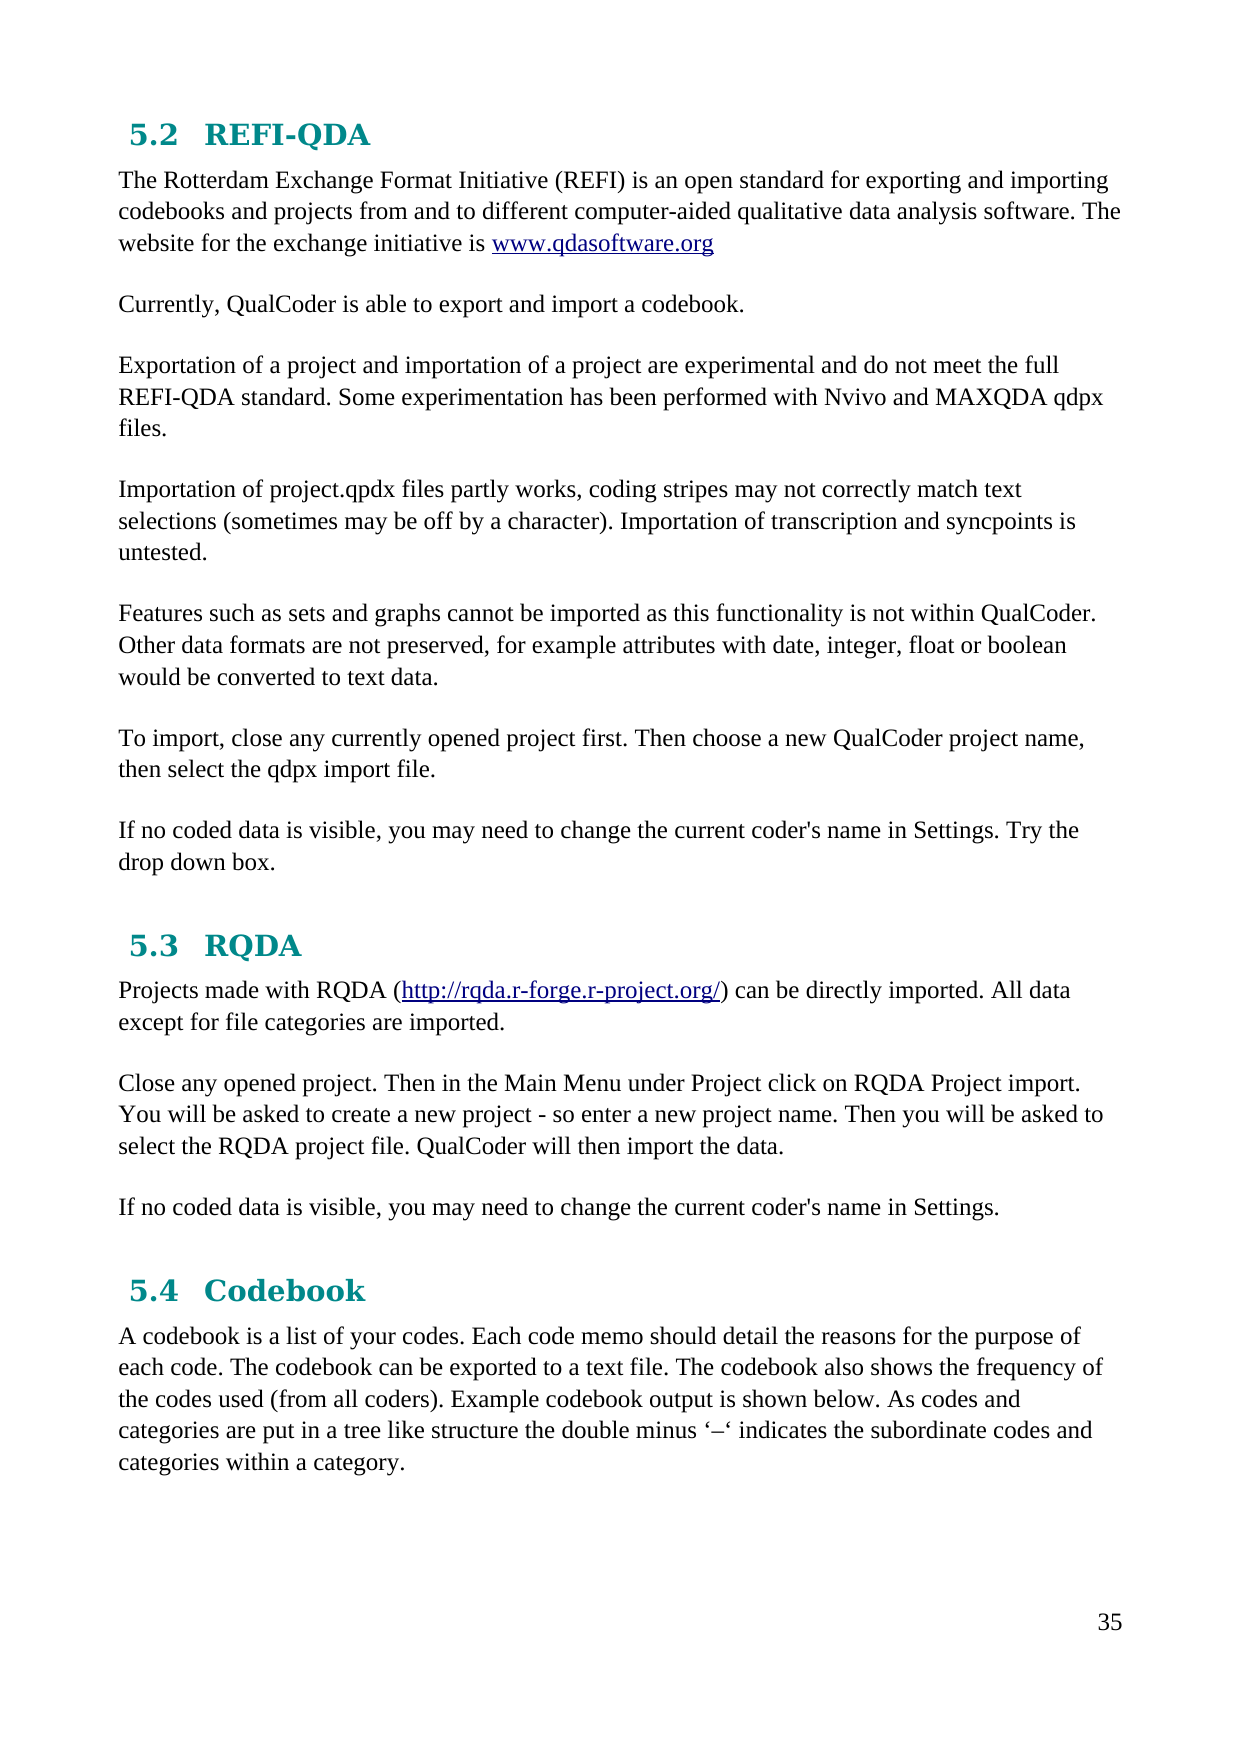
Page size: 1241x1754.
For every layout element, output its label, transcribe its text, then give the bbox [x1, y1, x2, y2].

text A codebook is a list of your codes. Each code memo should detail the reasons for the purpose of each code. The codebook can be exported to a text file. The codebook also shows the frequency of the codes used (from all coders). Example codebook output is shown below. As codes and categories are put in a tree like structure the double minus ‘–‘ indicates the subordinate codes and categories within a category. [118, 1321, 1122, 1476]
subtitle REFI-QDA [118, 118, 1122, 152]
subtitle Codebook [118, 1274, 1122, 1308]
text Importation of project.qpdx files partly works, coding stripes may not correctly match text selections (sometimes may be off by a character). Importation of transcription and syncpoints is untested. [118, 474, 1122, 566]
text Currently, QualCoder is able to export and import a codebook. [118, 289, 1122, 318]
text Close any opened project. Then in the Main Menu under Project click on RQDA Project import. You will be asked to create a new project - so enter a new project name. Then you will be asked to select the RQDA project file. QualCoder will then import the data. [118, 1068, 1122, 1160]
text If no coded data is visible, you may need to change the current coder's name in Settings. Try the drop down box. [118, 815, 1122, 876]
text Projects made with RQDA (http://rqda.r-forge.r-project.org/) can be directly imported. All data except for file categories are imported. [118, 975, 1122, 1036]
subtitle RQDA [118, 929, 1122, 963]
text The Rotterdam Exchange Format Initiative (REFI) is an open standard for exporting and importing codebooks and projects from and to different computer-aided qualitative data analysis software. The website for the exchange initiative is www.qdasoftware.org [118, 165, 1122, 257]
text To import, close any currently opened project first. Then choose a new QualCoder project name, then select the qdpx import file. [118, 723, 1122, 783]
text If no coded data is visible, you may need to change the current coder's name in Settings. [118, 1192, 1122, 1221]
text Exportation of a project and importation of a project are experimental and do not meet the full REFI-QDA standard. Some experimentation has been performed with Nvivo and MAXQDA qdpx files. [118, 350, 1122, 442]
text Features such as sets and graphs cannot be imported as this functionality is not within QualCoder. Other data formats are not preserved, for example attributes with date, integer, float or boolean would be converted to text data. [118, 598, 1122, 690]
